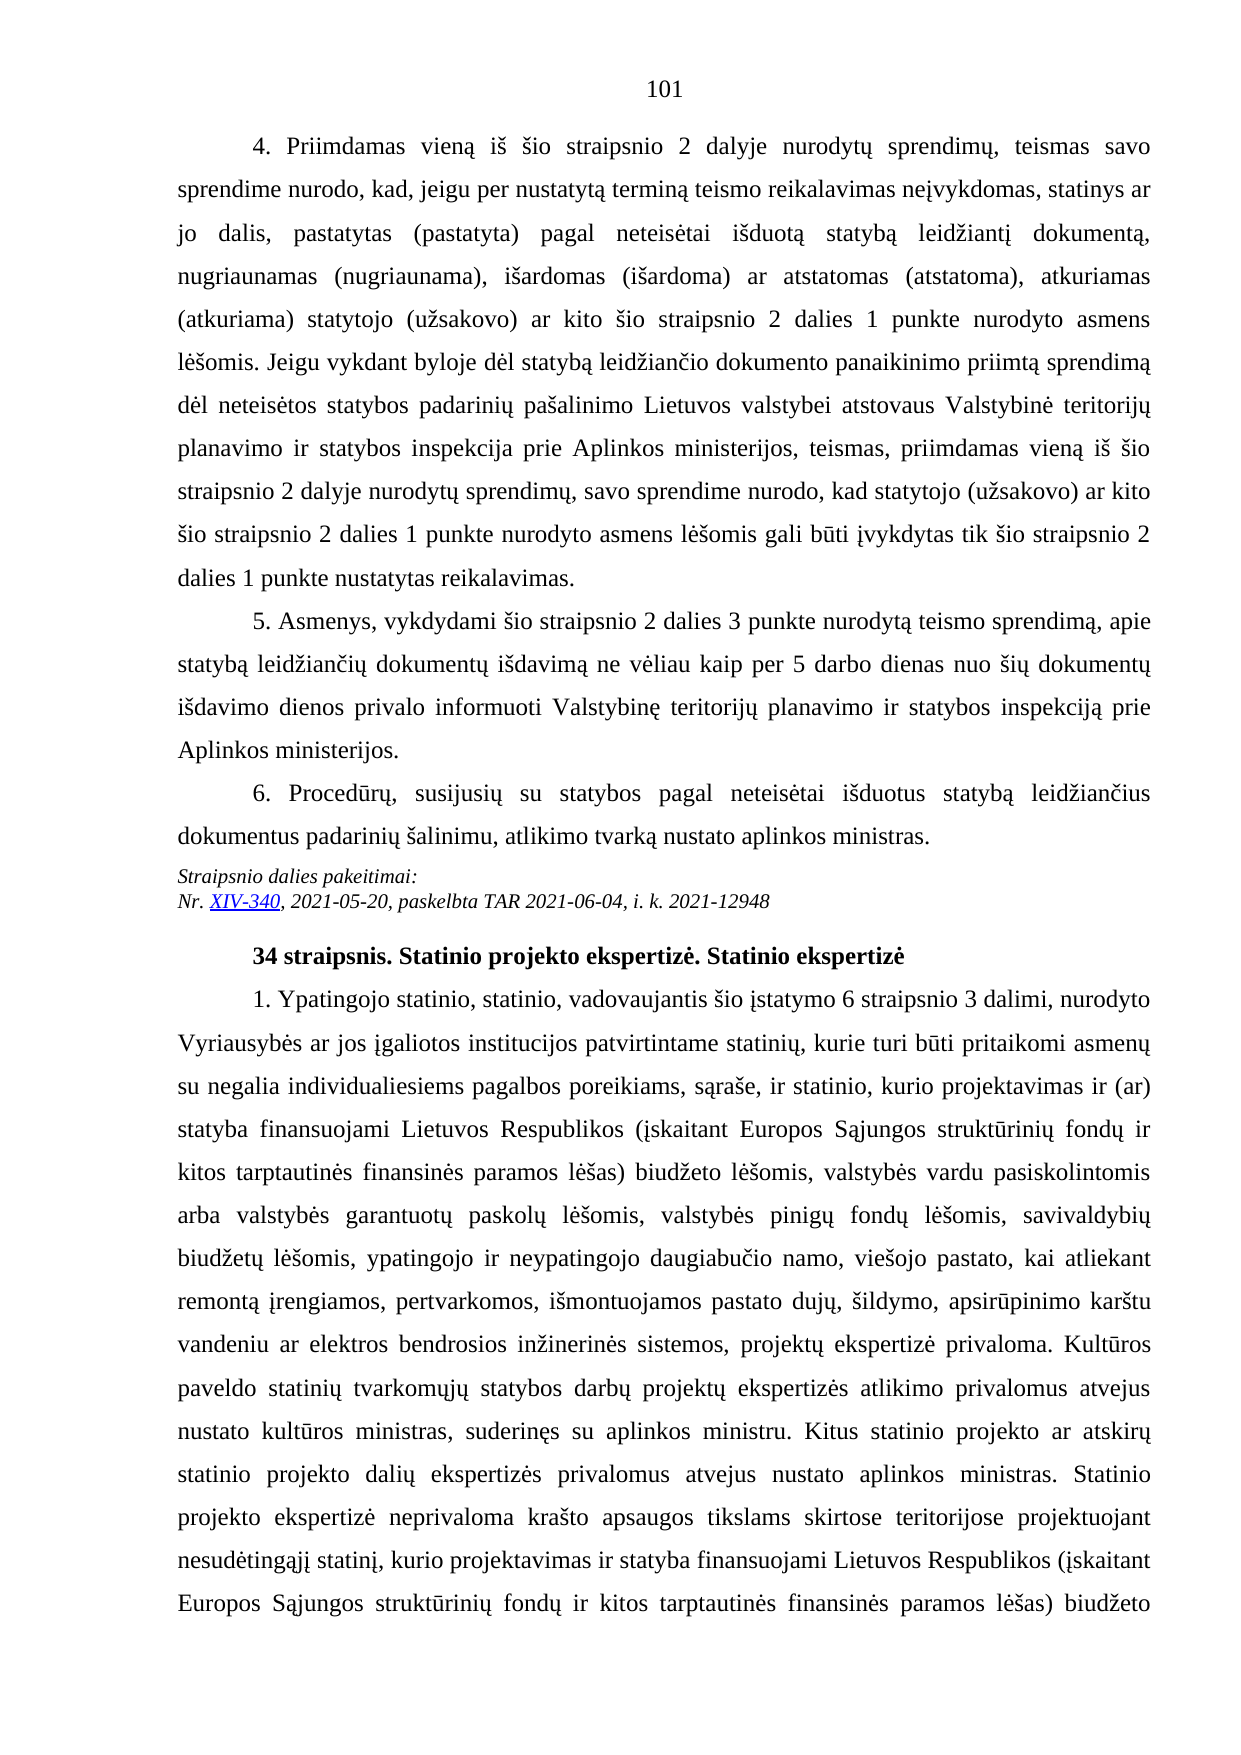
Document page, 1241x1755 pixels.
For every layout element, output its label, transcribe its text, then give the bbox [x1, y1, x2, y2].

text 1. Ypatingojo statinio, statinio, vadovaujantis šio įstatymo 6 straipsnio 3 dalimi, nurodyto Vyriausybės ar jos įgaliotos institucijos patvirtintame statinių, kurie turi būti pritaikomi asmenų su negalia individualiesiems pagalbos poreikiams, sąraše, ir statinio, kurio projektavimas ir (ar) statyba finansuojami Lietuvos Respublikos (įskaitant Europos Sąjungos struktūrinių fondų ir kitos tarptautinės finansinės paramos lėšas) biudžeto lėšomis, valstybės vardu pasiskolintomis arba valstybės garantuotų paskolų lėšomis, valstybės pinigų fondų lėšomis, savivaldybių biudžetų lėšomis, ypatingojo ir neypatingojo daugiabučio namo, viešojo pastato, kai atliekant remontą įrengiamos, pertvarkomos, išmontuojamos pastato dujų, šildymo, apsirūpinimo karštu vandeniu ar elektros bendrosios inžinerinės sistemos, projektų ekspertizė privaloma. Kultūros paveldo statinių tvarkomųjų statybos darbų projektų ekspertizės atlikimo privalomus atvejus nustato kultūros ministras, suderinęs su aplinkos ministru. Kitus statinio projekto ar atskirų statinio projekto dalių ekspertizės privalomus atvejus nustato aplinkos ministras. Statinio projekto ekspertizė neprivaloma krašto apsaugos tikslams skirtose teritorijose projektuojant nesudėtingąjį statinį, kurio projektavimas ir statyba finansuojami Lietuvos Respublikos (įskaitant Europos Sąjungos struktūrinių fondų ir kitos tarptautinės finansinės paramos lėšas) biudžeto [177, 984, 1152, 1617]
text 5. Asmenys, vykdydami šio straipsnio 2 dalies 3 punkte nurodytą teismo sprendimą, apie statybą leidžiančių dokumentų išdavimą ne vėliau kaip per 5 darbo dienas nuo šių dokumentų išdavimo dienos privalo informuoti Valstybinę teritorijų planavimo ir statybos inspekciją prie Aplinkos ministerijos. [177, 606, 1152, 764]
text 6. Procedūrų, susijusių su statybos pagal neteisėtai išduotus statybą leidžiančius dokumentus padarinių šalinimu, atlikimo tvarką nustato aplinkos ministras. [177, 778, 1152, 850]
text 34 straipsnis. Statinio projekto ekspertizė. Statinio ekspertizė [177, 941, 1152, 970]
text 4. Priimdamas vieną iš šio straipsnio 2 dalyje nurodytų sprendimų, teismas savo sprendime nurodo, kad, jeigu per nustatytą terminą teismo reikalavimas neįvykdomas, statinys ar jo dalis, pastatytas (pastatyta) pagal neteisėtai išduotą statybą leidžiantį dokumentą, nugriaunamas (nugriaunama), išardomas (išardoma) ar atstatomas (atstatoma), atkuriamas (atkuriama) statytojo (užsakovo) ar kito šio straipsnio 2 dalies 1 punkte nurodyto asmens lėšomis. Jeigu vykdant byloje dėl statybą leidžiančio dokumento panaikinimo priimtą sprendimą dėl neteisėtos statybos padarinių pašalinimo Lietuvos valstybei atstovaus Valstybinė teritorijų planavimo ir statybos inspekcija prie Aplinkos ministerijos, teismas, priimdamas vieną iš šio straipsnio 2 dalyje nurodytų sprendimų, savo sprendime nurodo, kad statytojo (užsakovo) ar kito šio straipsnio 2 dalies 1 punkte nurodyto asmens lėšomis gali būti įvykdytas tik šio straipsnio 2 dalies 1 punkte nustatytas reikalavimas. [177, 131, 1152, 591]
text Nr. XIV-340, 2021-05-20, paskelbta TAR 2021-06-04, i. k. 2021-12948 [177, 888, 1152, 913]
text Straipsnio dalies pakeitimai: [177, 864, 1152, 888]
